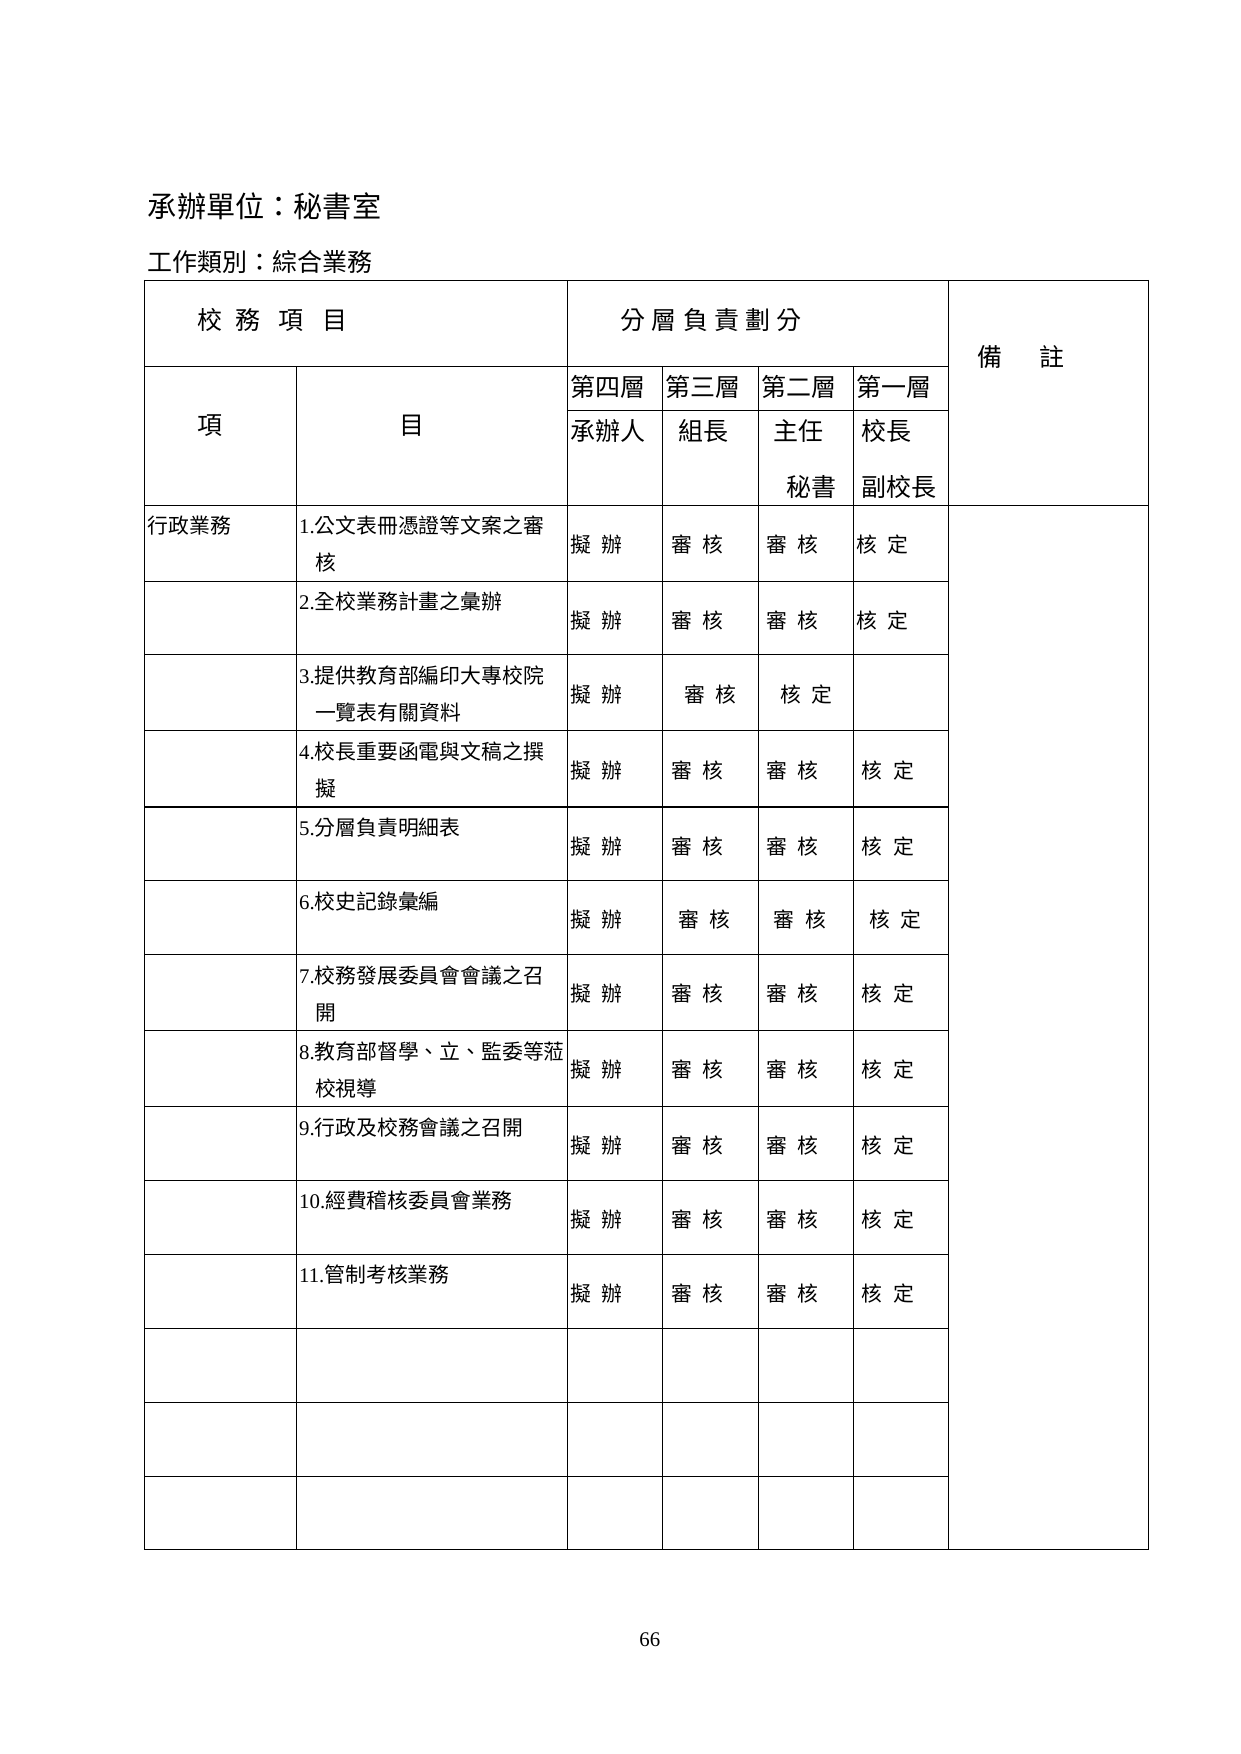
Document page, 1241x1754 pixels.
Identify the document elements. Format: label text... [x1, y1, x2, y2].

table_cell 審 核 [759, 881, 853, 954]
table_cell 核 定 [854, 731, 948, 806]
table_cell [759, 1477, 853, 1549]
table_cell 校長 副校長 [854, 411, 948, 504]
table_cell 核 定 [854, 1031, 948, 1106]
table_cell 核 定 [854, 808, 948, 880]
table_cell 審 核 [759, 1255, 853, 1328]
table_cell 擬 辦 [568, 506, 662, 581]
table_cell [759, 1329, 853, 1402]
table_cell [568, 1329, 662, 1402]
table_cell 審 核 [663, 1107, 758, 1180]
table_cell 3.提供教育部編印大專校院一覽表有關資料 [297, 655, 567, 730]
table_cell 審 核 [759, 808, 853, 880]
table_header 分 層 負 責 劃 分 [568, 281, 948, 366]
table_cell 第一層 [854, 367, 948, 410]
table_cell 審 核 [759, 1107, 853, 1180]
table_cell [663, 1329, 758, 1402]
table_cell [145, 881, 296, 954]
table_cell [854, 1403, 948, 1476]
table_cell [568, 1403, 662, 1476]
table_cell 目 [297, 367, 567, 504]
table_cell [297, 1403, 567, 1476]
table_cell 6.校史記錄彙編 [297, 881, 567, 954]
table_cell 5.分層負責明細表 [297, 808, 567, 880]
table_cell [145, 1477, 296, 1549]
table_cell [145, 1107, 296, 1180]
table_cell 2.全校業務計畫之彙辦 [297, 582, 567, 654]
table_cell 審 核 [663, 1031, 758, 1106]
table_cell 組長 [663, 411, 758, 504]
table_cell [759, 1403, 853, 1476]
table_cell 擬 辦 [568, 1255, 662, 1328]
table_cell 審 核 [663, 808, 758, 880]
table_cell [663, 1403, 758, 1476]
table_cell 審 核 [759, 582, 853, 654]
table_cell 審 核 [663, 582, 758, 654]
table_cell 審 核 [759, 731, 853, 806]
table_cell [145, 1403, 296, 1476]
table_cell [145, 1255, 296, 1328]
table_cell [145, 582, 296, 654]
table_cell 擬 辦 [568, 1181, 662, 1254]
table_header 備 註 [949, 281, 1148, 504]
table_cell 審 核 [759, 955, 853, 1030]
table_cell 行政業務 [145, 506, 296, 581]
table_cell 核 定 [854, 582, 948, 654]
table_cell 擬 辦 [568, 808, 662, 880]
table_cell 擬 辦 [568, 955, 662, 1030]
table_cell 擬 辦 [568, 881, 662, 954]
table_cell 審 核 [663, 881, 758, 954]
table_cell [145, 1031, 296, 1106]
table_cell 4.校長重要函電與文稿之撰擬 [297, 731, 567, 806]
table_cell 審 核 [663, 955, 758, 1030]
table_cell 10.經費稽核委員會業務 [297, 1181, 567, 1254]
table_cell 1.公文表冊憑證等文案之審核 [297, 506, 567, 581]
table_cell [854, 655, 948, 730]
table_cell 擬 辦 [568, 1107, 662, 1180]
table_cell [297, 1477, 567, 1549]
table_cell 審 核 [663, 1181, 758, 1254]
text 承辦單位：秘書室 [148, 167, 1152, 242]
table_cell [145, 731, 296, 806]
table_cell 項 [145, 367, 296, 504]
table_cell 核 定 [854, 1181, 948, 1254]
table_cell 審 核 [663, 506, 758, 581]
table_cell 核 定 [854, 881, 948, 954]
table_cell 第四層 [568, 367, 662, 410]
table_cell 第三層 [663, 367, 758, 410]
table_cell 承辦人 [568, 411, 662, 504]
table_cell 核 定 [854, 1255, 948, 1328]
table_cell 擬 辦 [568, 582, 662, 654]
table_cell 審 核 [759, 1181, 853, 1254]
table_cell 審 核 [759, 1031, 853, 1106]
text 工作類別：綜合業務 [148, 242, 1152, 280]
table_cell [568, 1477, 662, 1549]
table_cell [297, 1329, 567, 1402]
table_cell [145, 1329, 296, 1402]
table_cell 第二層 [759, 367, 853, 410]
table_cell 核 定 [854, 1107, 948, 1180]
table_cell 核 定 [854, 955, 948, 1030]
table_cell [663, 1477, 758, 1549]
table_cell 審 核 [663, 655, 758, 730]
table_cell [854, 1329, 948, 1402]
table_cell 擬 辦 [568, 655, 662, 730]
table_cell 9.行政及校務會議之召開 [297, 1107, 567, 1180]
table_cell 11.管制考核業務 [297, 1255, 567, 1328]
table_cell 主任 秘書 [759, 411, 853, 504]
table_header 校 務 項 目 [145, 281, 567, 366]
table_cell [854, 1477, 948, 1549]
table_cell [145, 1181, 296, 1254]
table_cell 擬 辦 [568, 1031, 662, 1106]
table_cell 核 定 [854, 506, 948, 581]
table_cell [949, 506, 1148, 1549]
table_cell 審 核 [663, 731, 758, 806]
table_cell 審 核 [663, 1255, 758, 1328]
table_cell 審 核 [759, 506, 853, 581]
table_cell [145, 955, 296, 1030]
table_cell 擬 辦 [568, 731, 662, 806]
table_cell 核 定 [759, 655, 853, 730]
table_cell [145, 808, 296, 880]
table_cell [145, 655, 296, 730]
table_cell 8.教育部督學、立、監委等蒞校視導 [297, 1031, 567, 1106]
table_cell 7.校務發展委員會會議之召開 [297, 955, 567, 1030]
